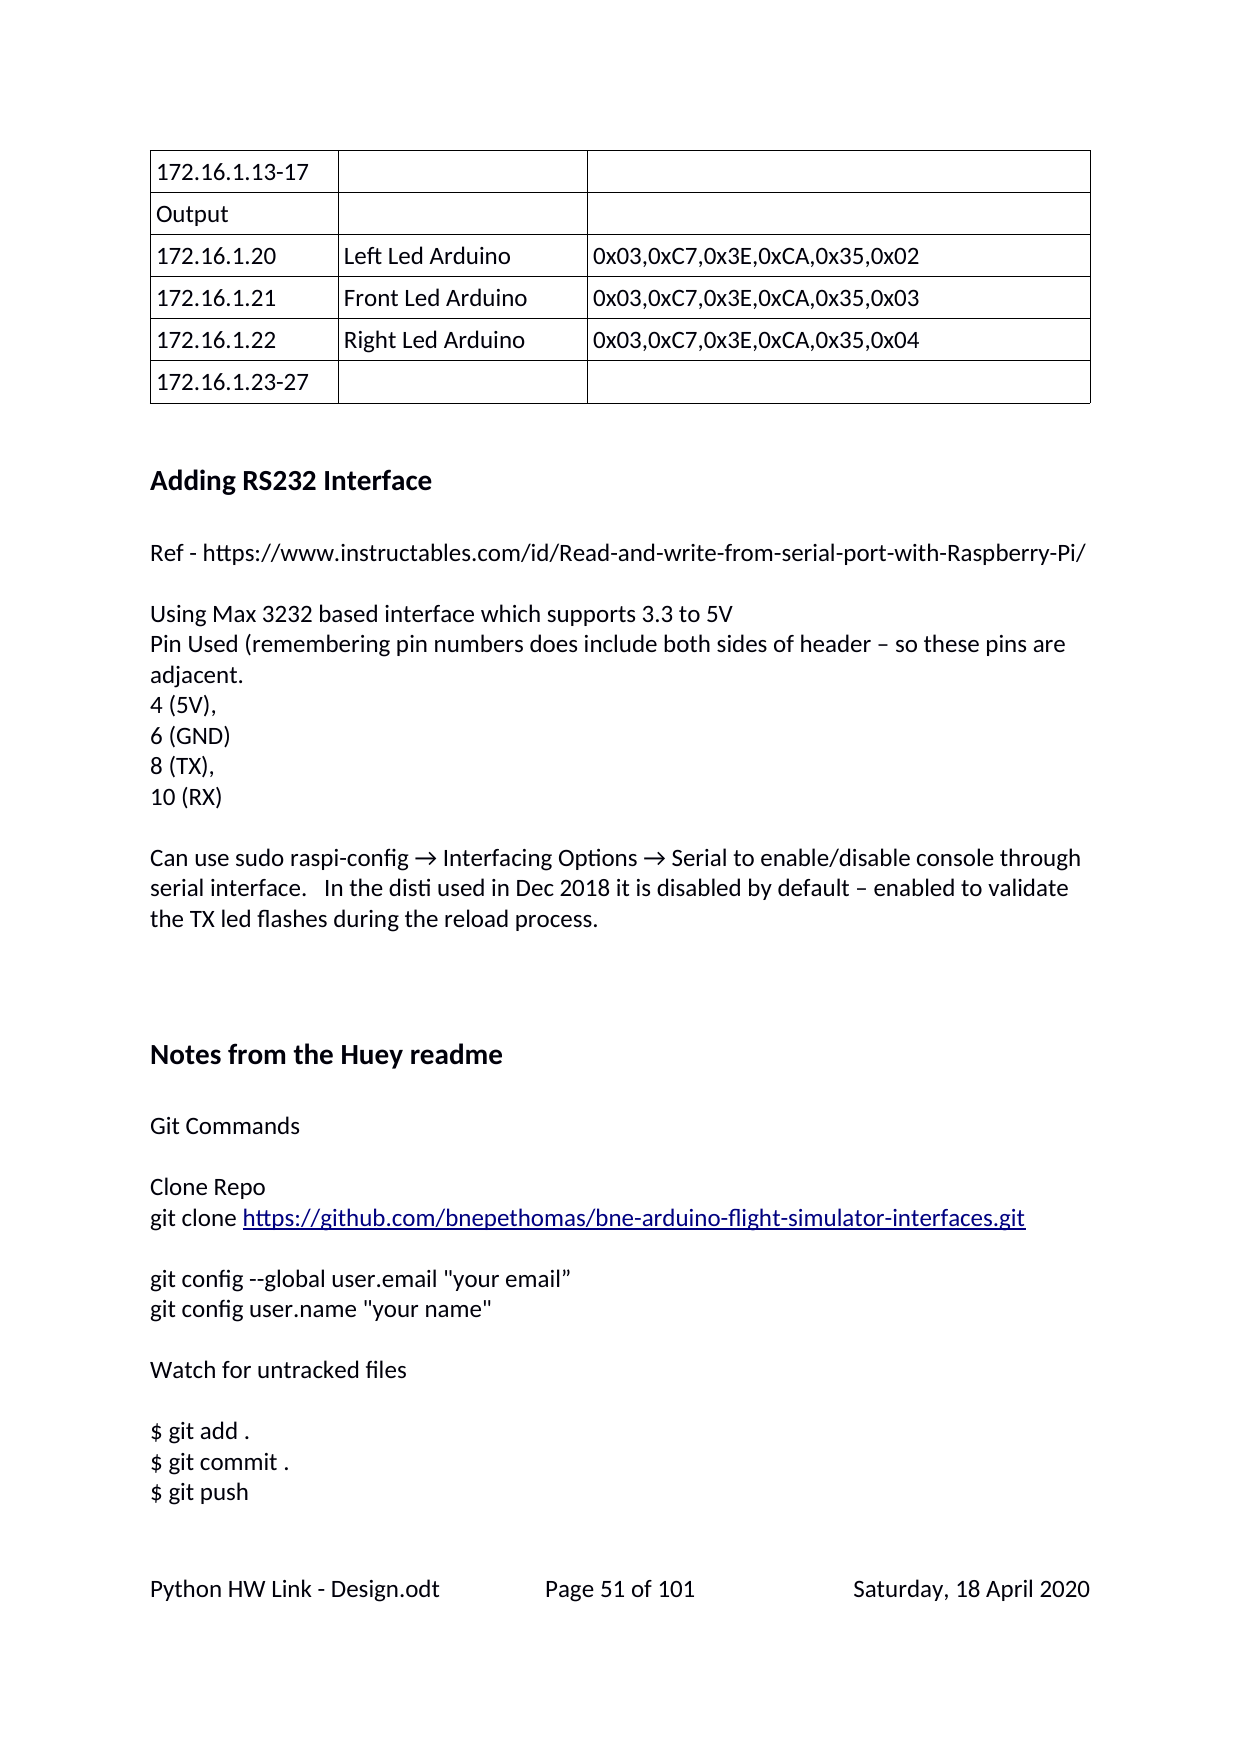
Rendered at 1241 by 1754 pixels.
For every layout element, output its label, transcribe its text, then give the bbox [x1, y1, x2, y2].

table_cell 172.16.1.23-27 [151, 361, 338, 402]
text $ git push [150, 1477, 1090, 1507]
text Clone Repo [150, 1171, 1090, 1202]
text git config user.name "your name" [150, 1293, 1090, 1324]
table_cell Right Led Arduino [339, 319, 587, 360]
text 10 (RX) [150, 781, 1090, 811]
table_cell 172.16.1.21 [151, 277, 338, 318]
table_cell Left Led Arduino [339, 235, 587, 276]
subtitle Notes from the Huey readme [150, 1036, 1090, 1071]
table_cell [339, 193, 587, 234]
table_cell [339, 151, 587, 192]
text Ref - https://www.instructables.com/id/Read-and-write-from-serial-port-with-Raspberry-Pi/ [150, 537, 1090, 567]
table_cell 0x03,0xC7,0x3E,0xCA,0x35,0x03 [588, 277, 1090, 318]
table_cell [588, 193, 1090, 234]
text 4 (5V), [150, 689, 1090, 720]
table_cell Front Led Arduino [339, 277, 587, 318]
text git clone https://github.com/bnepethomas/bne-arduino-flight-simulator-interfaces.git [150, 1202, 1090, 1232]
table_cell 172.16.1.20 [151, 235, 338, 276]
table_cell 0x03,0xC7,0x3E,0xCA,0x35,0x04 [588, 319, 1090, 360]
table_cell 0x03,0xC7,0x3E,0xCA,0x35,0x02 [588, 235, 1090, 276]
text 6 (GND) [150, 720, 1090, 750]
text Pin Used (remembering pin numbers does include both sides of header – so these pins are adjacent. [150, 628, 1090, 689]
table_cell [588, 361, 1090, 402]
table_cell [339, 361, 587, 402]
text Using Max 3232 based interface which supports 3.3 to 5V [150, 598, 1090, 628]
text 8 (TX), [150, 750, 1090, 781]
table_cell 172.16.1.22 [151, 319, 338, 360]
text git config --global user.email "your email” [150, 1263, 1090, 1293]
text Can use sudo raspi-config → Interfacing Options → Serial to enable/disable console through serial interface. In the disti used in Dec 2018 it is disabled by default – enabled to validate the TX led flashes during the reload process. [150, 842, 1090, 933]
table_cell 172.16.1.13-17 [151, 151, 338, 192]
text $ git add . [150, 1416, 1090, 1446]
text Watch for untracked files [150, 1354, 1090, 1385]
table_cell Output [151, 193, 338, 234]
text $ git commit . [150, 1446, 1090, 1477]
subtitle Adding RS232 Interface [150, 462, 1090, 498]
table_cell [588, 151, 1090, 192]
text Git Commands [150, 1110, 1090, 1141]
